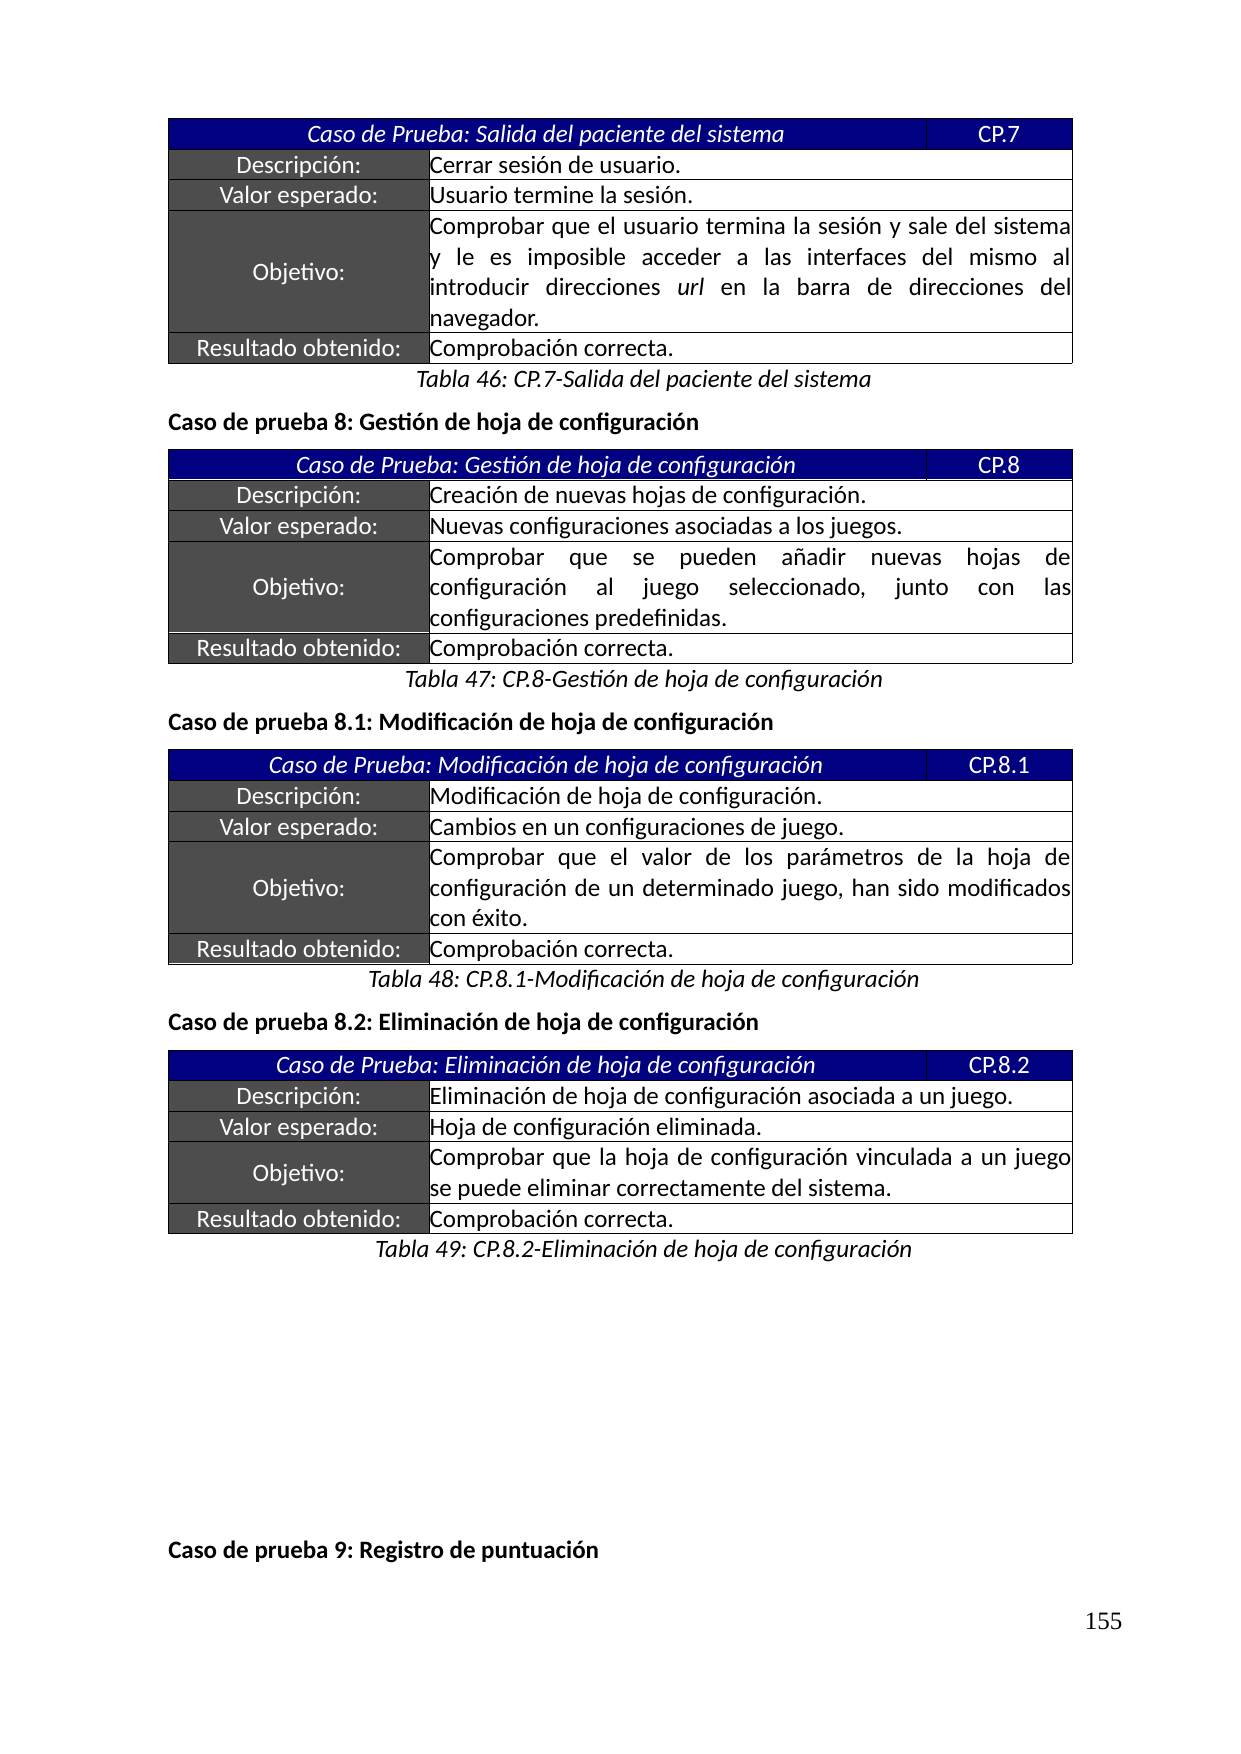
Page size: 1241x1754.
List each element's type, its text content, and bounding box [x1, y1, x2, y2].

table_cell Objetivo: [169, 842, 429, 933]
table_cell Valor esperado: [169, 511, 429, 541]
table_header Caso de Prueba: Salida del paciente del sistema [169, 119, 926, 149]
table_cell Comprobar que se pueden añadir nuevas hojas de configuración al juego seleccionado, junto con las configuraciones predefinidas. [430, 542, 1072, 632]
table_cell Resultado obtenido: [169, 1204, 429, 1233]
table_cell Modificación de hoja de configuración. [430, 781, 1072, 811]
text Tabla 47: CP.8-Gestión de hoja de configuración [118, 663, 1122, 694]
table_cell Comprobar que el valor de los parámetros de la hoja de configuración de un determinado juego, han sido modificados con éxito. [430, 842, 1072, 933]
table_cell Resultado obtenido: [169, 333, 429, 363]
table_cell Comprobación correcta. [430, 1204, 1072, 1233]
table_cell Eliminación de hoja de configuración asociada a un juego. [430, 1081, 1072, 1111]
table_cell Hoja de configuración eliminada. [430, 1112, 1072, 1141]
table_cell Resultado obtenido: [169, 934, 429, 963]
text Tabla 48: CP.8.1-Modificación de hoja de configuración [118, 963, 1122, 994]
table_cell Descripción: [169, 150, 429, 179]
table_cell Cerrar sesión de usuario. [430, 150, 1072, 179]
table_cell Descripción: [169, 1081, 429, 1111]
table_header CP.7 [927, 119, 1072, 149]
text Tabla 49: CP.8.2-Eliminación de hoja de configuración [118, 1233, 1122, 1264]
table_cell Comprobación correcta. [430, 333, 1072, 363]
text Caso de prueba 9: Registro de puntuación [118, 1534, 1122, 1565]
table_header CP.8.2 [927, 1051, 1072, 1080]
table_cell Comprobación correcta. [430, 634, 1072, 663]
table_cell Comprobar que el usuario termina la sesión y sale del sistema y le es imposible acceder a las interfaces del mismo al introducir direcciones url en la barra de direcciones del navegador. [430, 211, 1072, 332]
table_cell Creación de nuevas hojas de configuración. [430, 481, 1072, 510]
text Caso de prueba 8.2: Eliminación de hoja de configuración [118, 1007, 1122, 1037]
table_cell Objetivo: [169, 211, 429, 332]
table_header CP.8.1 [927, 750, 1072, 780]
table_cell Usuario termine la sesión. [430, 180, 1072, 210]
table_cell Valor esperado: [169, 812, 429, 841]
table_cell Cambios en un configuraciones de juego. [430, 812, 1072, 841]
table_header Caso de Prueba: Modificación de hoja de configuración [169, 750, 926, 780]
table_cell Valor esperado: [169, 180, 429, 210]
table_header Caso de Prueba: Gestión de hoja de configuración [169, 450, 926, 479]
text Caso de prueba 8.1: Modificación de hoja de configuración [118, 706, 1122, 737]
table_cell Comprobación correcta. [430, 934, 1072, 963]
table_cell Objetivo: [169, 1142, 429, 1203]
table_cell Nuevas configuraciones asociadas a los juegos. [430, 511, 1072, 541]
table_cell Valor esperado: [169, 1112, 429, 1141]
table_header CP.8 [927, 450, 1072, 479]
text Tabla 46: CP.7-Salida del paciente del sistema [118, 363, 1122, 393]
table_cell Objetivo: [169, 542, 429, 632]
table_cell Comprobar que la hoja de configuración vinculada a un juego se puede eliminar correctamente del sistema. [430, 1142, 1072, 1203]
text Caso de prueba 8: Gestión de hoja de configuración [118, 406, 1122, 436]
table_header Caso de Prueba: Eliminación de hoja de configuración [169, 1051, 926, 1080]
table_cell Descripción: [169, 481, 429, 510]
table_cell Resultado obtenido: [169, 634, 429, 663]
table_cell Descripción: [169, 781, 429, 811]
